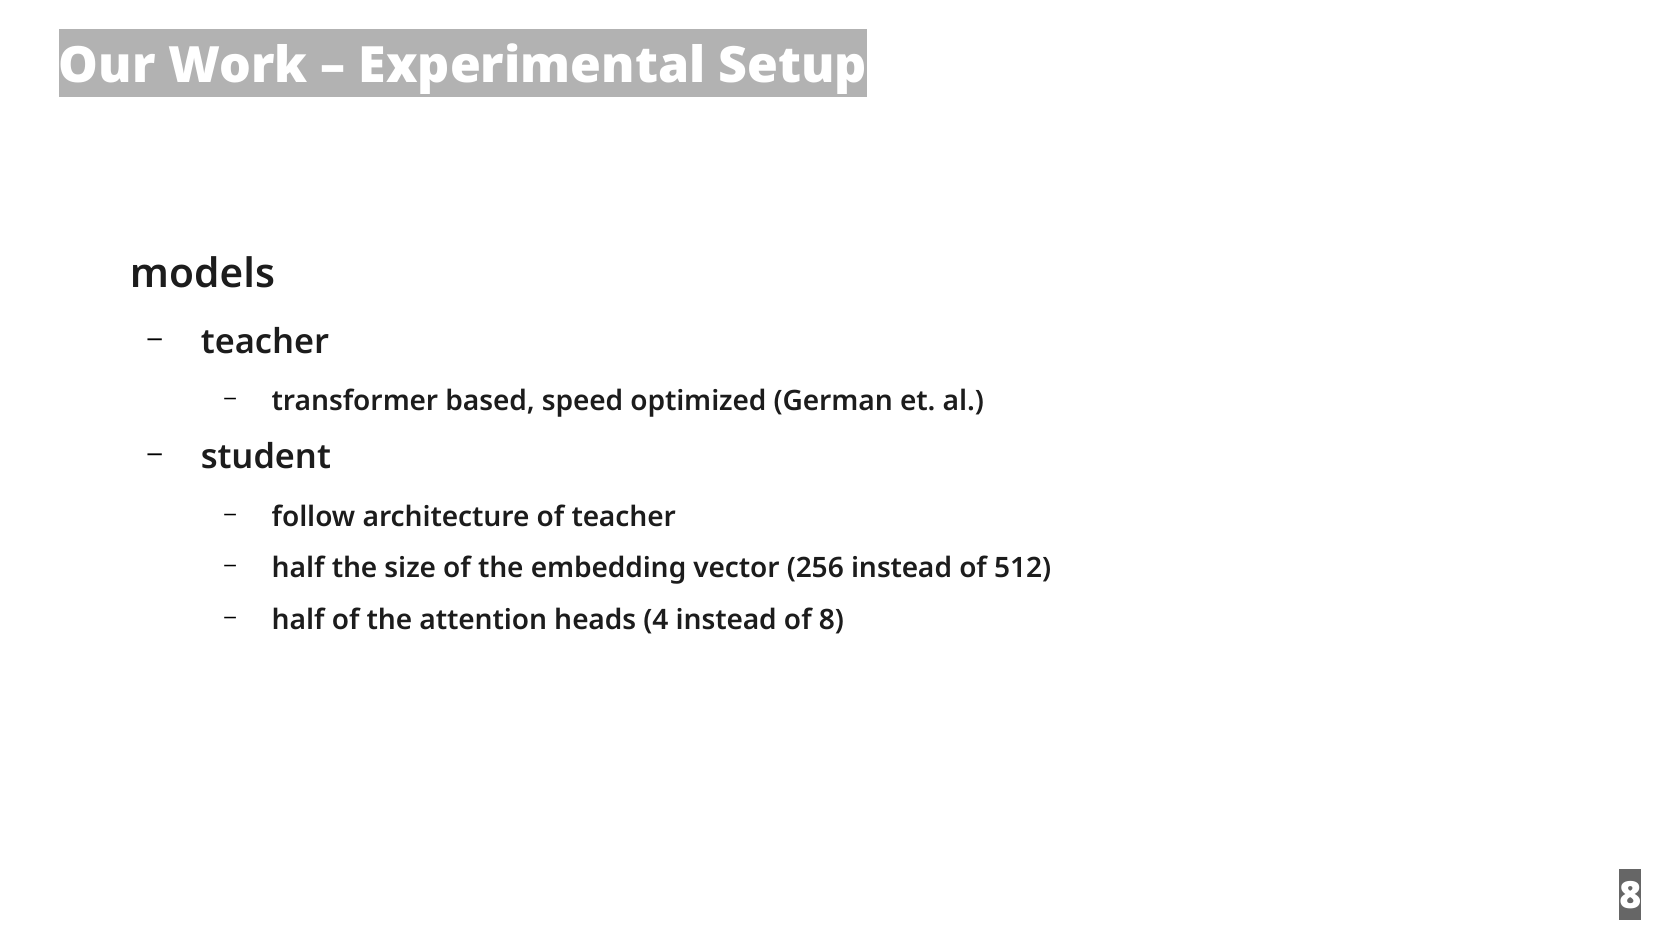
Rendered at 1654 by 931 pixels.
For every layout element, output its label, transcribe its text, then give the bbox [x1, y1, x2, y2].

list models teacher transformer based, speed optimized (German et. al.) student follow architecture of teacher half the size of the embedding vector (256 instead of 512) half of the attention heads (4 instead of 8) [59, 243, 1565, 820]
title Our Work – Experimental Setup [59, 0, 1595, 98]
